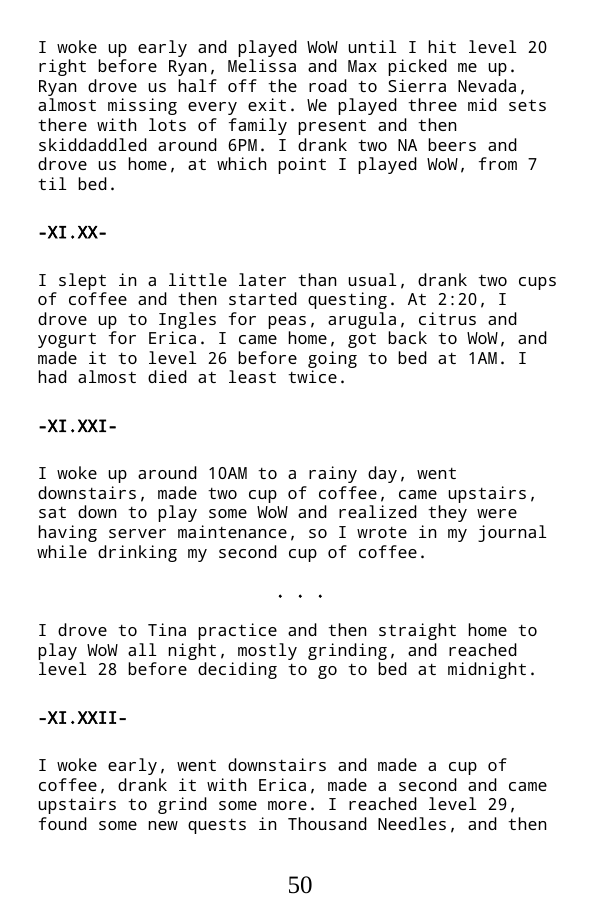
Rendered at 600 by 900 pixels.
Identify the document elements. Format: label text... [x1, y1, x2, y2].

text I woke early, went downstairs and made a cup of coffee, drank it with Erica, made a second and came upstairs to grind some more. I reached level 29, found some new quests in Thousand Needles, and then [37, 756, 562, 834]
text -XI.XX- [37, 222, 562, 242]
text I woke up around 10AM to a rainy day, went downstairs, made two cup of coffee, came upstairs, sat down to play some WoW and realized they were having server maintenance, so I wrote in my journal while drinking my second cup of coffee. [37, 464, 562, 562]
text -XI.XXII- [37, 708, 562, 727]
text . . . [37, 582, 562, 601]
text -XI.XXI- [37, 416, 562, 436]
text I woke up early and played WoW until I hit level 20 right before Ryan, Melissa and Max picked me up. Ryan drove us half off the road to Sierra Nevada, almost missing every exit. We played three mid sets there with lots of family present and then skiddaddled around 6PM. I drank two NA beers and drove us home, at which point I played WoW, from 7 til bed. [37, 37, 562, 194]
text I slept in a little later than usual, drank two cups of coffee and then started questing. At 2:20, I drove up to Ingles for peas, arugula, citrus and yogurt for Erica. I came home, got back to WoW, and made it to level 26 before going to bed at 1AM. I had almost died at least twice. [37, 270, 562, 388]
text I drove to Tina practice and then straight home to play WoW all night, mostly grinding, and reached level 28 before deciding to go to bed at midnight. [37, 621, 562, 679]
